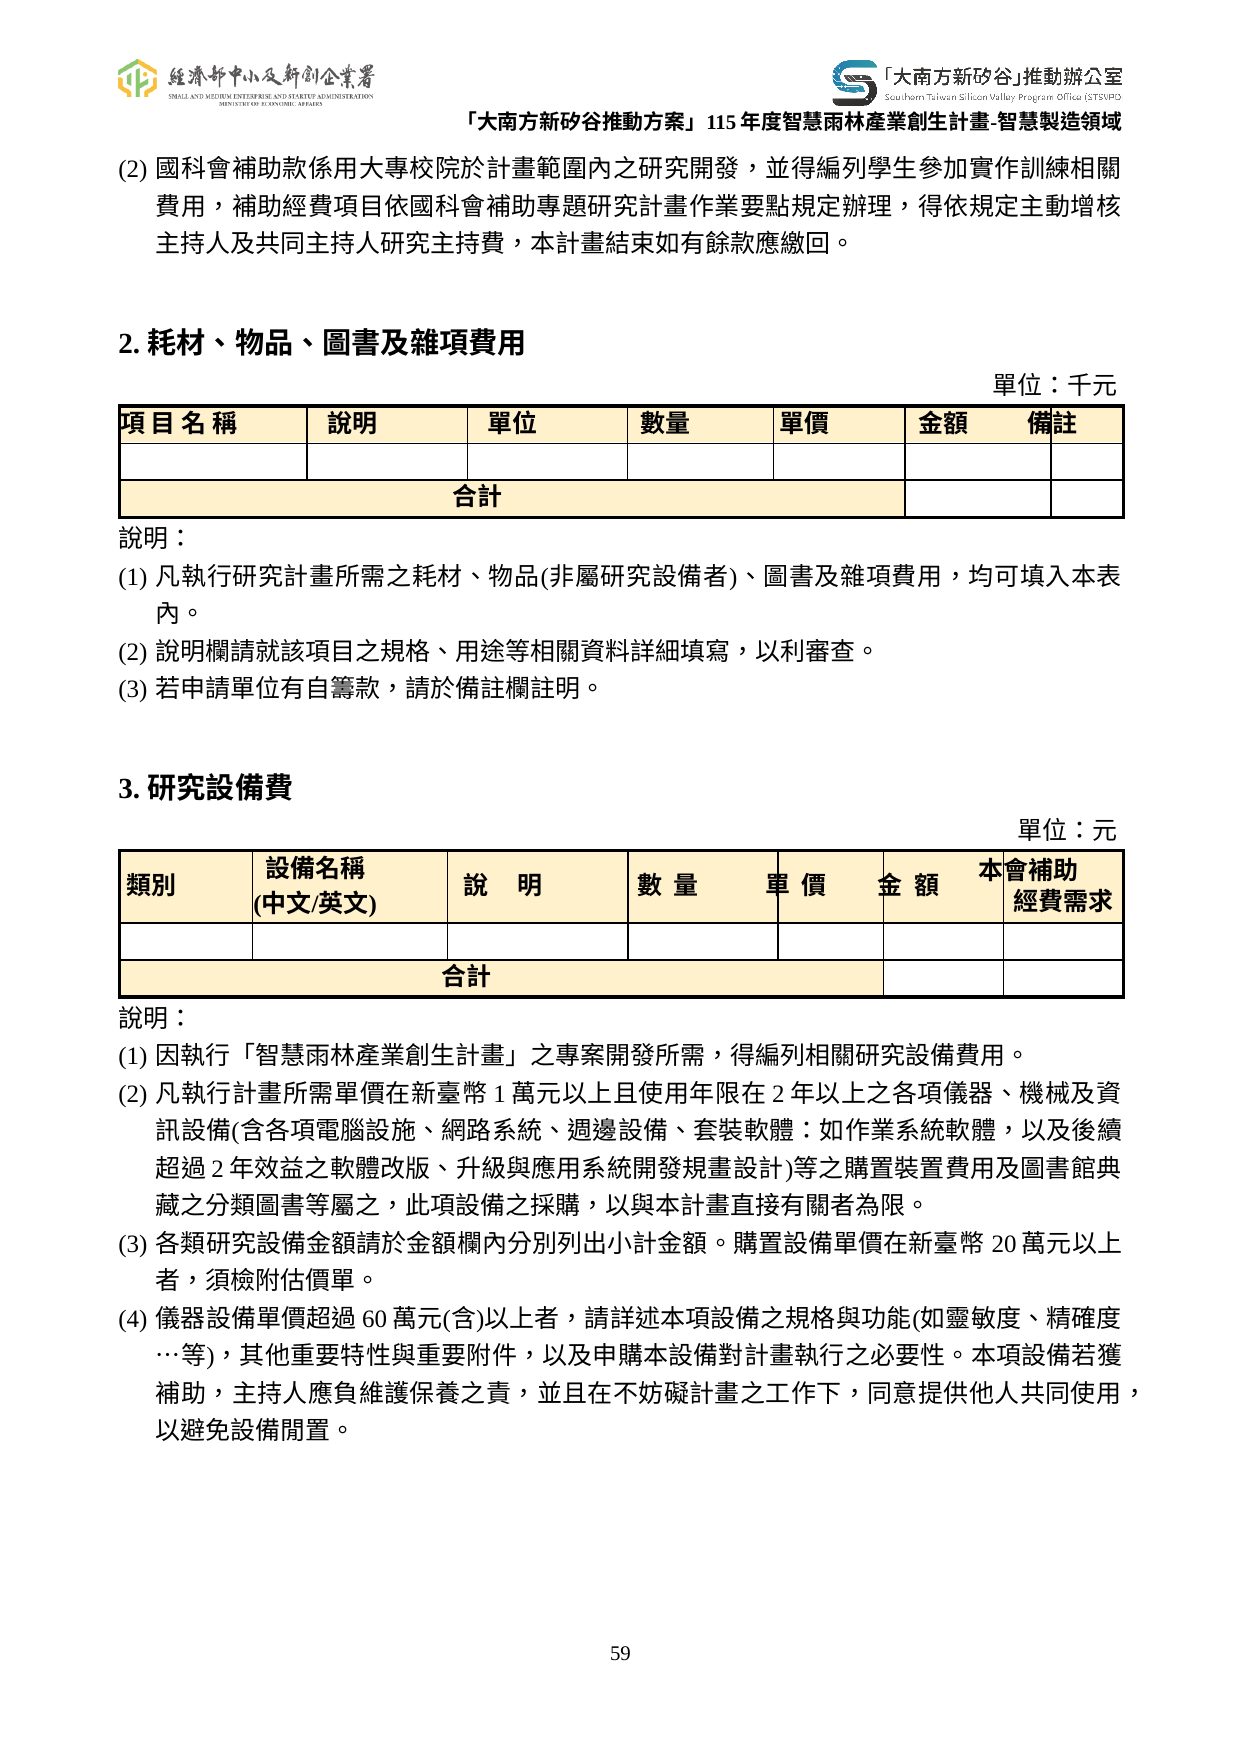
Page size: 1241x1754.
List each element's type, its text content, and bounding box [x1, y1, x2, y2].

table_cell [628, 444, 773, 479]
subtitle 3. 研究設備費 [118, 757, 1122, 809]
table_header 項 目 名 稱 [121, 408, 306, 442]
table_header 金額 [906, 408, 1050, 442]
table_cell [121, 444, 306, 479]
table_cell [906, 481, 1050, 516]
table_cell [1052, 481, 1122, 516]
table_cell 合計 [121, 481, 904, 516]
text (2) 國科會補助款係用大專校院於計畫範圍內之研究開發，並得編列學生參加實作訓練相關費用，補助經費項目依國科會補助專題研究計畫作業要點規定辦理，得依規定主動增核主持人及共同主持人研究主持費，本計畫結束如有餘款應繳回。 [118, 148, 1122, 260]
table_cell [906, 444, 1050, 479]
table_header 說 明 [448, 852, 627, 922]
table_header 設備名稱 (中文/英文) [253, 852, 447, 922]
table_cell [774, 444, 904, 479]
table_cell [448, 924, 627, 959]
table_cell [884, 924, 1003, 959]
table_cell [121, 924, 252, 959]
text (1) 因執行「智慧雨林產業創生計畫」之專案開發所需，得編列相關研究設備費用。 [118, 1035, 1122, 1072]
table_cell [253, 924, 447, 959]
text 說明： [118, 519, 1122, 555]
table_header 金 額 [884, 852, 1003, 922]
text (2) 凡執行計畫所需單價在新臺幣1萬元以上且使用年限在2年以上之各項儀器、機械及資訊設備(含各項電腦設施、網路系統、週邊設備、套裝軟體：如作業系統軟體，以及後續超過2年效益之軟體改版、升級與應用系統開發規畫設計)等之購置裝置費用及圖書館典藏之分類圖書等屬之，此項設備之採購，以與本計畫直接有關者為限。 [118, 1072, 1122, 1222]
text (3) 若申請單位有自籌款，請於備註欄註明。 [118, 667, 1122, 705]
table_cell [308, 444, 467, 479]
text 單位：千元 [123, 369, 1117, 401]
picture [118, 59, 375, 106]
table_header 數 量 [629, 852, 777, 922]
text 說明： [118, 999, 1122, 1035]
text 單位：元 [123, 814, 1117, 845]
table_cell [1004, 924, 1122, 959]
table_cell [1052, 444, 1122, 479]
table_header 單 價 [779, 852, 883, 922]
table_header 類別 [121, 852, 252, 922]
table_cell [468, 444, 627, 479]
table_cell 合計 [121, 961, 883, 995]
table_header 備註 [1052, 408, 1122, 442]
table_header 單價 [774, 408, 904, 442]
text (2) 說明欄請就該項目之規格、用途等相關資料詳細填寫，以利審查。 [118, 630, 1122, 667]
table_header 單位 [468, 408, 627, 442]
table_cell [629, 924, 777, 959]
text (4) 儀器設備單價超過60萬元(含)以上者，請詳述本項設備之規格與功能(如靈敏度、精確度…等)，其他重要特性與重要附件，以及申購本設備對計畫執行之必要性。本項設備若獲補助，主持人應負維護保養之責，並且在不妨礙計畫之工作下，同意提供他人共同使用，以避免設備閒置。 [118, 1297, 1122, 1447]
table_header 本會補助 經費需求 [1004, 852, 1122, 922]
text (1) 凡執行研究計畫所需之耗材、物品(非屬研究設備者)、圖書及雜項費用，均可填入本表內。 [118, 555, 1122, 630]
table_header 說明 [308, 408, 467, 442]
table_header 數量 [628, 408, 773, 442]
table_cell [884, 961, 1003, 995]
text (3) 各類研究設備金額請於金額欄內分別列出小計金額。購置設備單價在新臺幣20萬元以上者，須檢附估價單。 [118, 1222, 1122, 1297]
picture [832, 60, 1123, 106]
subtitle 2. 耗材、物品、圖書及雜項費用 [118, 312, 1122, 364]
table_cell [1004, 961, 1122, 995]
table_cell [779, 924, 883, 959]
